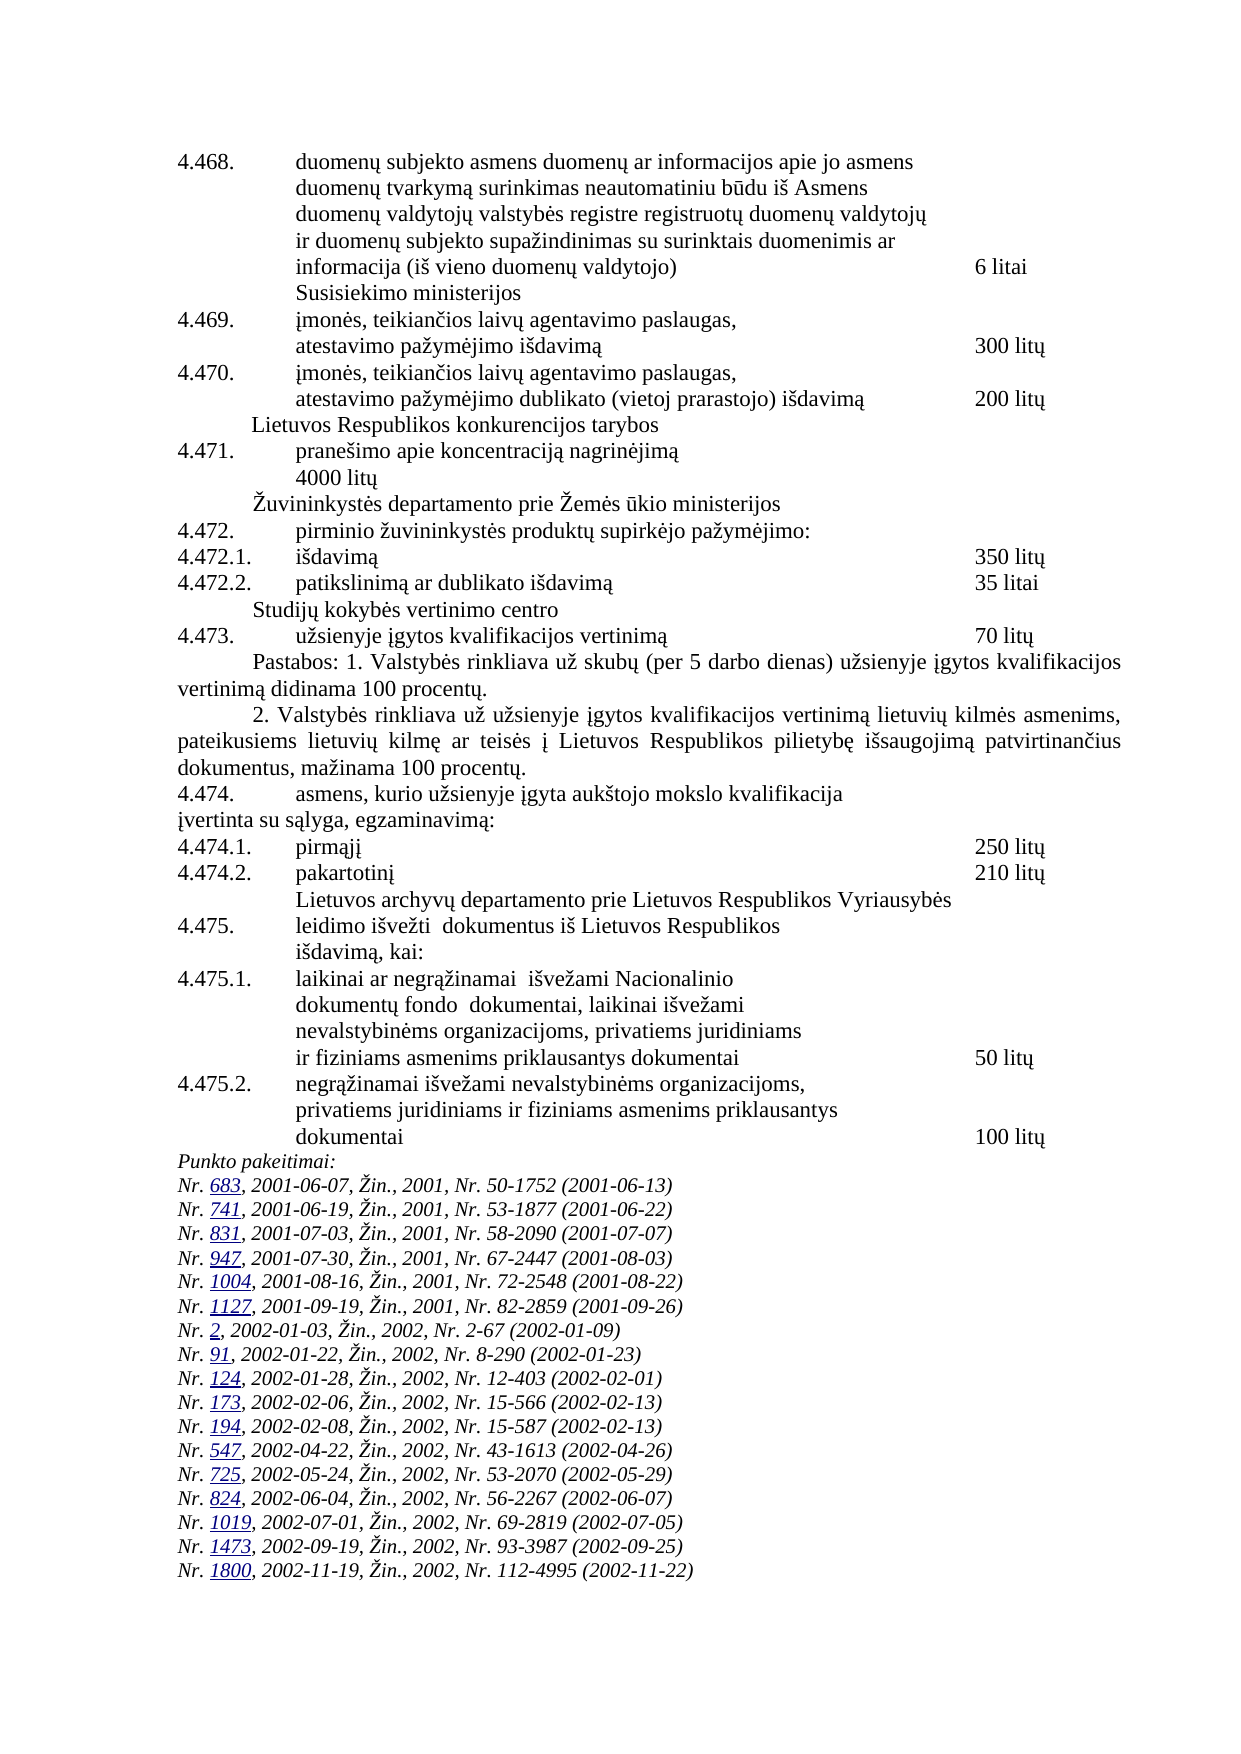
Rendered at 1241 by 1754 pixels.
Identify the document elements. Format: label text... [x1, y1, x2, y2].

text 4.472. pirminio žuvininkystės produktų supirkėjo pažymėjimo: [177, 517, 1122, 543]
text 4.469. įmonės, teikiančios laivų agentavimo paslaugas, [177, 306, 1122, 332]
text ir duomenų subjekto supažindinimas su surinktais duomenimis ar [177, 227, 1122, 253]
text 4.473. užsienyje įgytos kvalifikacijos vertinimą 70 litų [177, 622, 1122, 648]
text 4.474. asmens, kurio užsienyje įgyta aukštojo mokslo kvalifikacija [177, 780, 1122, 807]
text Nr. 124, 2002-01-28, Žin., 2002, Nr. 12-403 (2002-02-01) [177, 1366, 1122, 1390]
text Pastabos: 1. Valstybės rinkliava už skubų (per 5 darbo dienas) užsienyje įgytos kvalifikacijos vertinimą didinama 100 procentų. [177, 648, 1122, 701]
text Lietuvos Respublikos konkurencijos tarybos [177, 411, 945, 438]
text Nr. 547, 2002-04-22, Žin., 2002, Nr. 43-1613 (2002-04-26) [177, 1438, 1122, 1462]
text 4.472.2. patikslinimą ar dublikato išdavimą 35 litai [177, 569, 1122, 596]
text 4.470. įmonės, teikiančios laivų agentavimo paslaugas, [177, 358, 1122, 385]
text 2. Valstybės rinkliava už užsienyje įgytos kvalifikacijos vertinimą lietuvių kilmės asmenims, pateikusiems lietuvių kilmę ar teisės į Lietuvos Respublikos pilietybę išsaugojimą patvirtinančius dokumentus, mažinama 100 procentų. [177, 701, 1122, 780]
text 4.474.1. pirmąjį 250 litų [177, 833, 1122, 859]
text dokumentai 100 litų [177, 1123, 1122, 1149]
text dokumentų fondo dokumentai, laikinai išvežami [177, 991, 1122, 1017]
text Susisiekimo ministerijos [177, 279, 1122, 306]
text 4.475.1. laikinai ar negrąžinamai išvežami Nacionalinio [177, 965, 1122, 991]
text 4.472.1. išdavimą 350 litų [177, 543, 1122, 569]
text Nr. 1019, 2002-07-01, Žin., 2002, Nr. 69-2819 (2002-07-05) [177, 1510, 1122, 1534]
text Nr. 1800, 2002-11-19, Žin., 2002, Nr. 112-4995 (2002-11-22) [177, 1558, 1122, 1582]
text 4.468. duomenų subjekto asmens duomenų ar informacijos apie jo asmens [177, 148, 1122, 174]
text Nr. 1473, 2002-09-19, Žin., 2002, Nr. 93-3987 (2002-09-25) [177, 1534, 1122, 1558]
text įvertinta su sąlyga, egzaminavimą: [177, 807, 1122, 833]
text ir fiziniams asmenims priklausantys dokumentai 50 litų [177, 1044, 1122, 1070]
text Nr. 91, 2002-01-22, Žin., 2002, Nr. 8-290 (2002-01-23) [177, 1342, 1122, 1366]
text Nr. 824, 2002-06-04, Žin., 2002, Nr. 56-2267 (2002-06-07) [177, 1486, 1122, 1510]
text išdavimą, kai: [177, 938, 1122, 965]
text Lietuvos archyvų departamento prie Lietuvos Respublikos Vyriausybės [177, 886, 1122, 912]
text Nr. 2, 2002-01-03, Žin., 2002, Nr. 2-67 (2002-01-09) [177, 1318, 1122, 1342]
text 4.475.2. negrąžinamai išvežami nevalstybinėms organizacijoms, [177, 1070, 1122, 1096]
text nevalstybinėms organizacijoms, privatiems juridiniams [177, 1017, 1122, 1044]
text Nr. 173, 2002-02-06, Žin., 2002, Nr. 15-566 (2002-02-13) [177, 1390, 1122, 1414]
text duomenų valdytojų valstybės registre registruotų duomenų valdytojų [177, 200, 1122, 227]
text Nr. 683, 2001-06-07, Žin., 2001, Nr. 50-1752 (2001-06-13) [177, 1173, 1122, 1197]
text atestavimo pažymėjimo išdavimą 300 litų [177, 332, 1122, 358]
text Nr. 741, 2001-06-19, Žin., 2001, Nr. 53-1877 (2001-06-22) [177, 1197, 1122, 1221]
text Nr. 1127, 2001-09-19, Žin., 2001, Nr. 82-2859 (2001-09-26) [177, 1293, 1122, 1318]
text 4.475. leidimo išvežti dokumentus iš Lietuvos Respublikos [177, 912, 1122, 938]
text duomenų tvarkymą surinkimas neautomatiniu būdu iš Asmens [177, 174, 1122, 200]
text 4.471. pranešimo apie koncentraciją nagrinėjimą 4000 litų [177, 438, 945, 490]
text Nr. 1004, 2001-08-16, Žin., 2001, Nr. 72-2548 (2001-08-22) [177, 1269, 1122, 1293]
text privatiems juridiniams ir fiziniams asmenims priklausantys [177, 1096, 1122, 1123]
text Nr. 947, 2001-07-30, Žin., 2001, Nr. 67-2447 (2001-08-03) [177, 1245, 1122, 1269]
text Studijų kokybės vertinimo centro [177, 596, 1122, 622]
text Nr. 831, 2001-07-03, Žin., 2001, Nr. 58-2090 (2001-07-07) [177, 1221, 1122, 1245]
text Žuvininkystės departamento prie Žemės ūkio ministerijos [177, 490, 1122, 517]
text 4.474.2. pakartotinį 210 litų [177, 859, 1122, 886]
text Punkto pakeitimai: [177, 1149, 1122, 1173]
text informacija (iš vieno duomenų valdytojo) 6 litai [177, 253, 1122, 279]
text Nr. 194, 2002-02-08, Žin., 2002, Nr. 15-587 (2002-02-13) [177, 1414, 1122, 1438]
text atestavimo pažymėjimo dublikato (vietoj prarastojo) išdavimą 200 litų [177, 385, 1122, 411]
text Nr. 725, 2002-05-24, Žin., 2002, Nr. 53-2070 (2002-05-29) [177, 1462, 1122, 1486]
